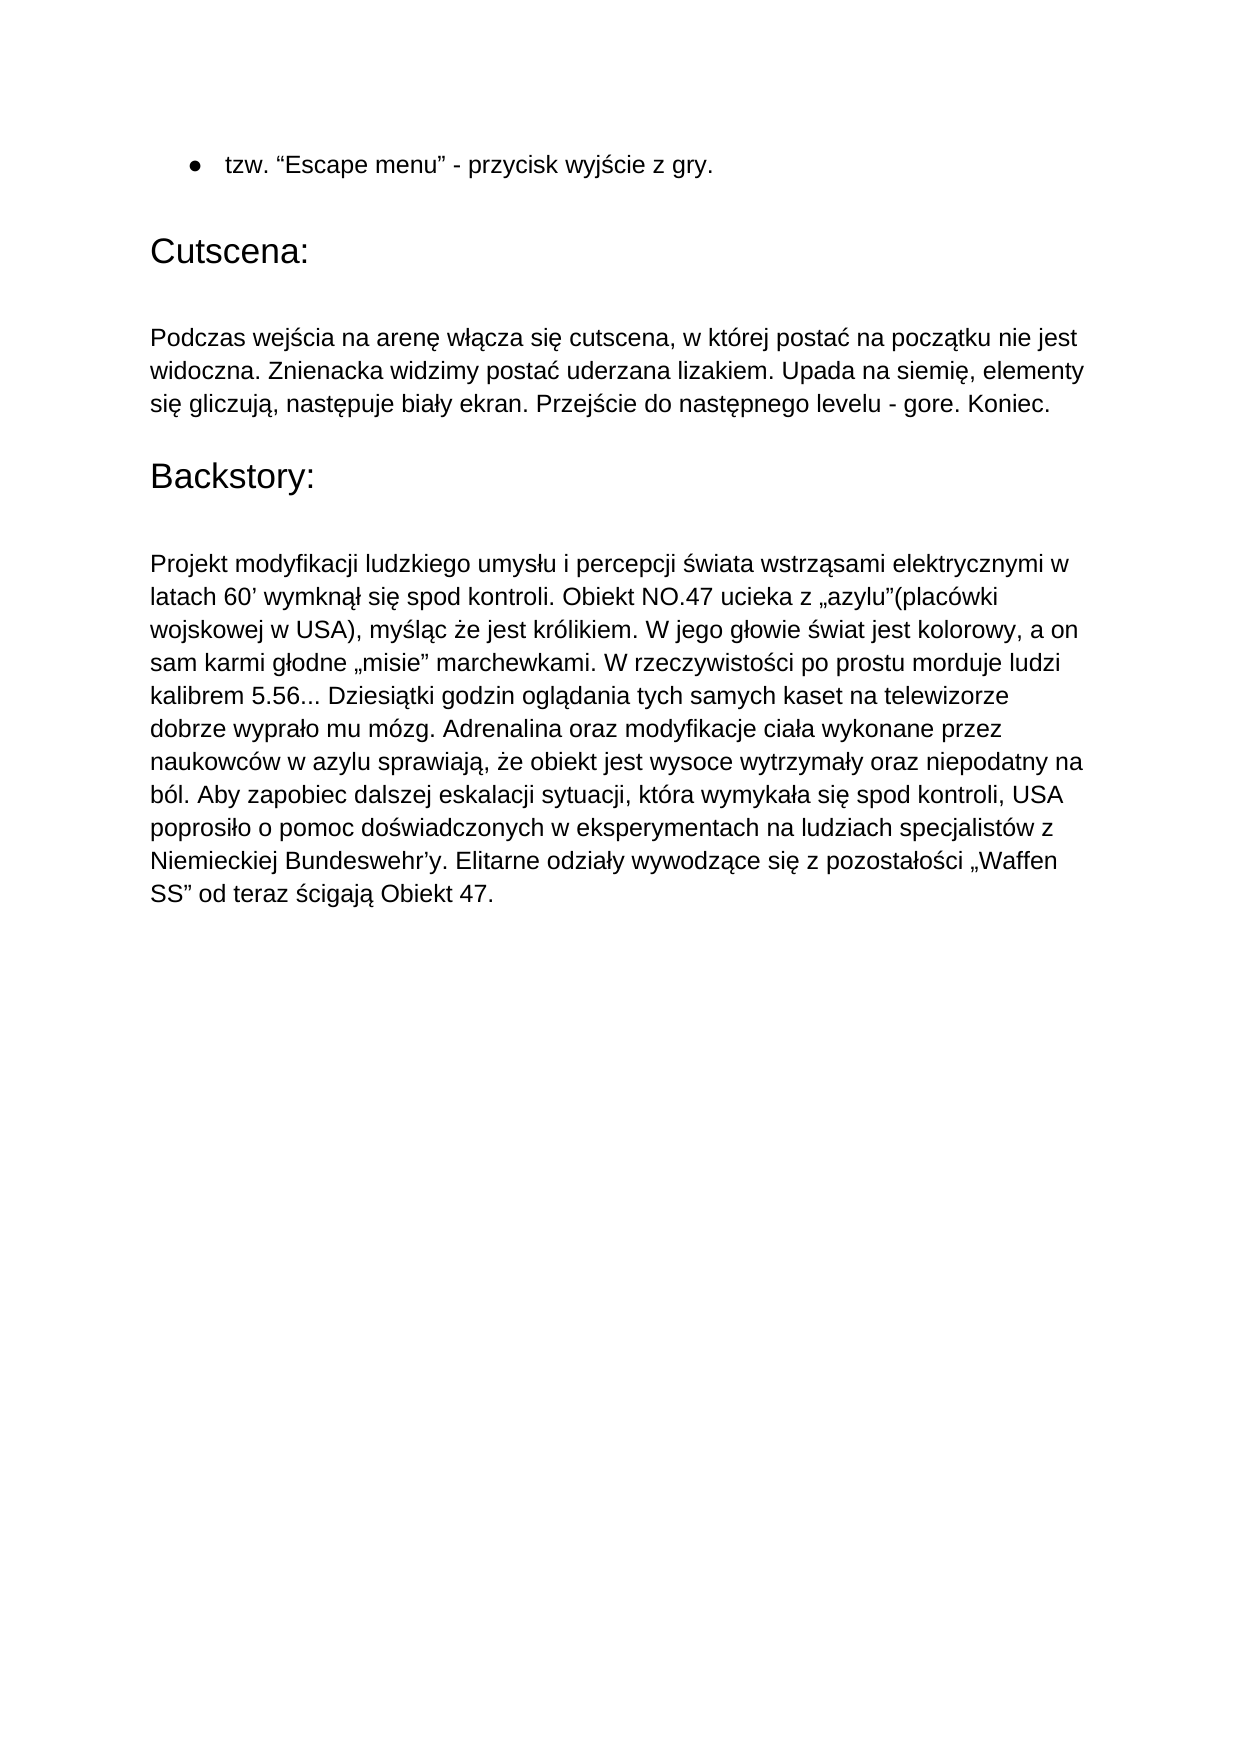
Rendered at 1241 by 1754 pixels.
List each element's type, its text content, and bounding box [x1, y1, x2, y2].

list tzw. “Escape menu” - przycisk wyjście z gry. [187, 150, 1091, 179]
text Cutscena: [150, 230, 1091, 271]
text Podczas wejścia na arenę włącza się cutscena, w której postać na początku nie jest widoczna. Znienacka widzimy postać uderzana lizakiem. Upada na siemię, elementy się gliczują, następuje biały ekran. Przejście do następnego levelu - gore. Koniec. [150, 323, 1091, 418]
text Backstory: [150, 455, 1091, 496]
text Projekt modyfikacji ludzkiego umysłu i percepcji świata wstrząsami elektrycznymi w latach 60’ wymknął się spod kontroli. Obiekt NO.47 ucieka z „azylu”(placówki wojskowej w USA), myśląc że jest królikiem. W jego głowie świat jest kolorowy, a on sam karmi głodne „misie” marchewkami. W rzeczywistości po prostu morduje ludzi kalibrem 5.56... Dziesiątki godzin oglądania tych samych kaset na telewizorze dobrze wyprało mu mózg. Adrenalina oraz modyfikacje ciała wykonane przez naukowców w azylu sprawiają, że obiekt jest wysoce wytrzymały oraz niepodatny na ból. Aby zapobiec dalszej eskalacji sytuacji, która wymykała się spod kontroli, USA poprosiło o pomoc doświadczonych w eksperymentach na ludziach specjalistów z Niemieckiej Bundeswehr’y. Elitarne odziały wywodzące się z pozostałości „Waffen SS” od teraz ścigają Obiekt 47. [150, 549, 1091, 908]
